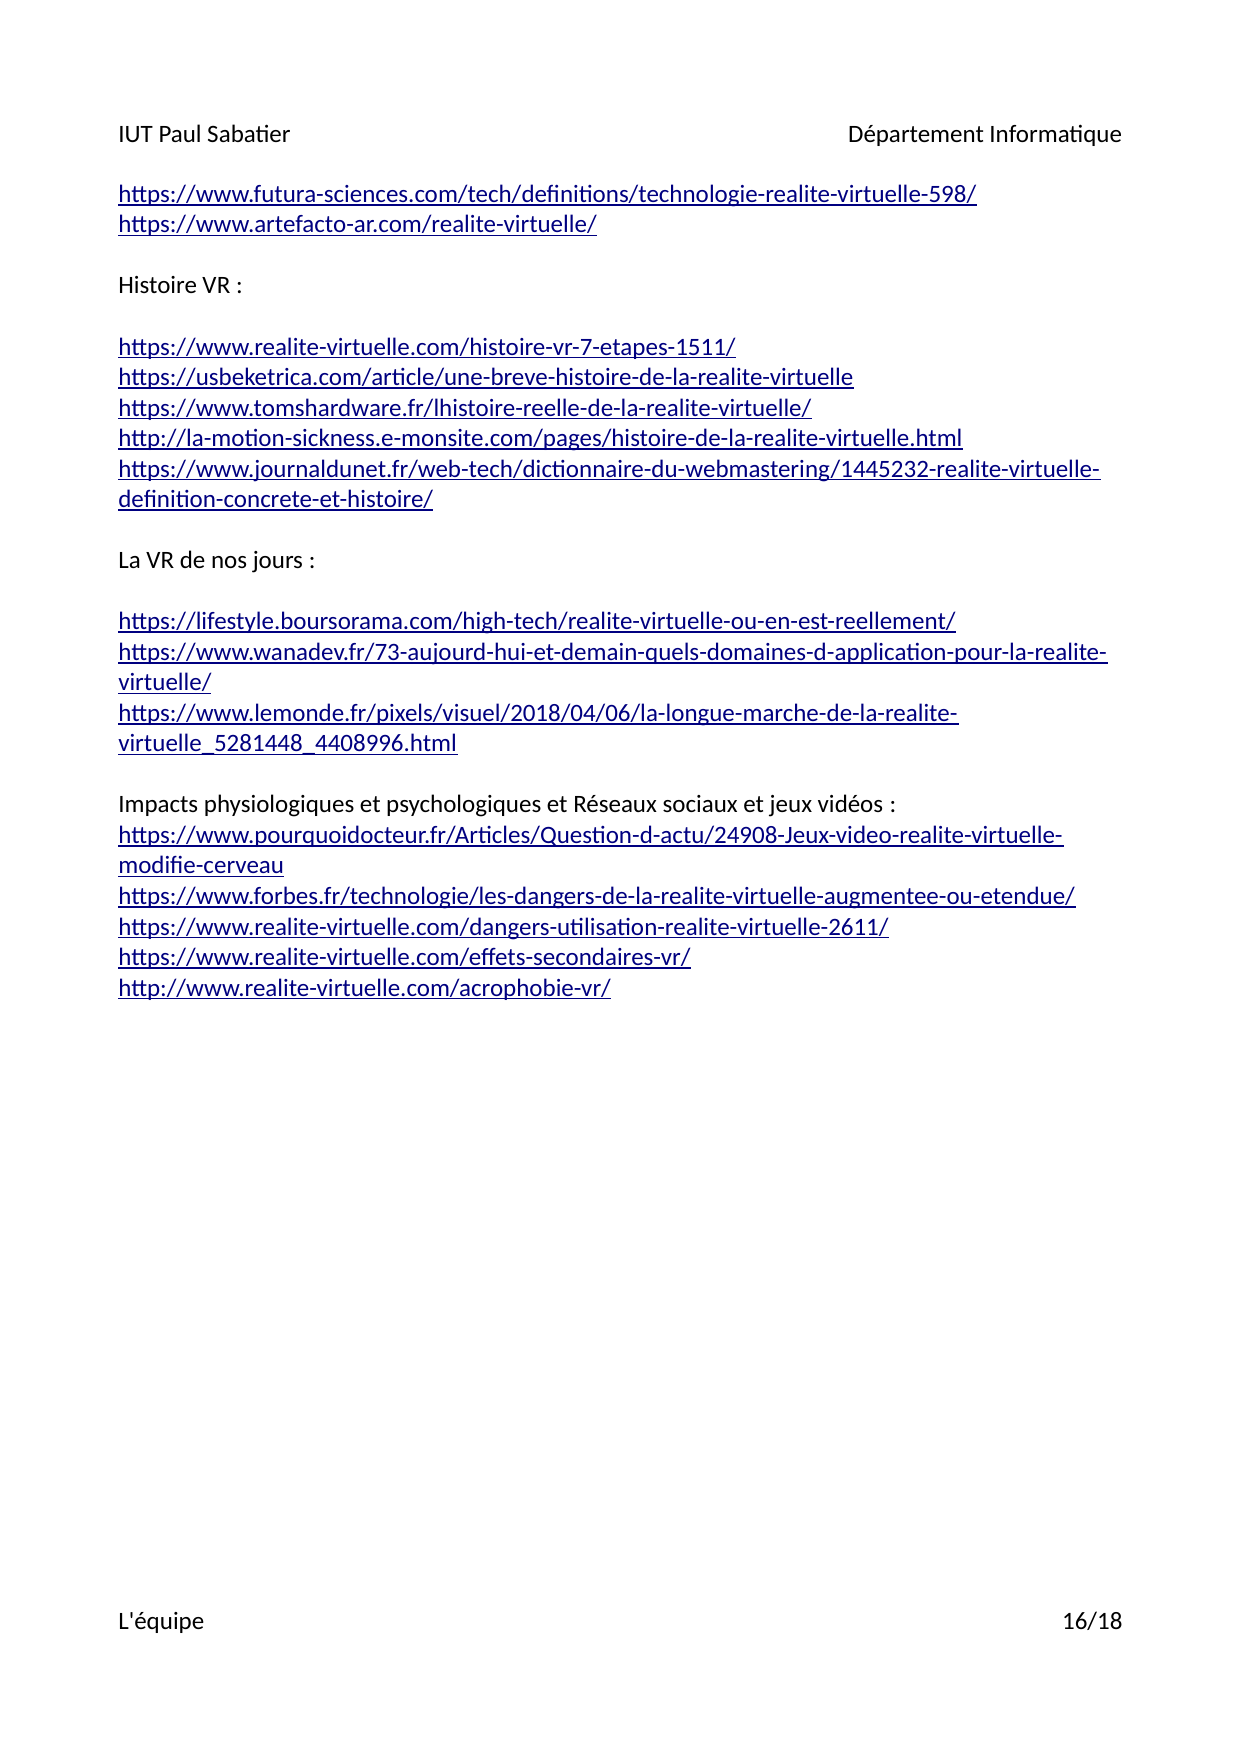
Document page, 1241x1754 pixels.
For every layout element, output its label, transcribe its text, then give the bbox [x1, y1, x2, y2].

text https://www.wanadev.fr/73-aujourd-hui-et-demain-quels-domaines-d-application-pour-la-realite-virtuelle/ [118, 636, 1122, 697]
text Histoire VR : [118, 270, 1122, 300]
text https://www.pourquoidocteur.fr/Articles/Question-d-actu/24908-Jeux-video-realite-virtuelle-modifie-cerveau [118, 819, 1122, 880]
text Impacts physiologiques et psychologiques et Réseaux sociaux et jeux vidéos : [118, 788, 1122, 819]
text https://www.journaldunet.fr/web-tech/dictionnaire-du-webmastering/1445232-realite-virtuelle-definition-concrete-et-histoire/ [118, 453, 1122, 514]
text https://lifestyle.boursorama.com/high-tech/realite-virtuelle-ou-en-est-reellement/ [118, 605, 1122, 636]
text https://www.artefacto-ar.com/realite-virtuelle/ [118, 209, 1122, 239]
text http://www.realite-virtuelle.com/acrophobie-vr/ [118, 972, 1122, 1002]
text La VR de nos jours : [118, 544, 1122, 575]
text https://usbeketrica.com/article/une-breve-histoire-de-la-realite-virtuelle [118, 361, 1122, 392]
text https://www.realite-virtuelle.com/dangers-utilisation-realite-virtuelle-2611/ [118, 911, 1122, 941]
text https://www.forbes.fr/technologie/les-dangers-de-la-realite-virtuelle-augmentee-ou-etendue/ [118, 880, 1122, 911]
text https://www.tomshardware.fr/lhistoire-reelle-de-la-realite-virtuelle/ [118, 392, 1122, 422]
text https://www.realite-virtuelle.com/effets-secondaires-vr/ [118, 941, 1122, 972]
text https://www.lemonde.fr/pixels/visuel/2018/04/06/la-longue-marche-de-la-realite-virtuelle_5281448_4408996.html [118, 697, 1122, 758]
text https://www.futura-sciences.com/tech/definitions/technologie-realite-virtuelle-598/ [118, 178, 1122, 209]
text https://www.realite-virtuelle.com/histoire-vr-7-etapes-1511/ [118, 331, 1122, 361]
text http://la-motion-sickness.e-monsite.com/pages/histoire-de-la-realite-virtuelle.html [118, 422, 1122, 453]
